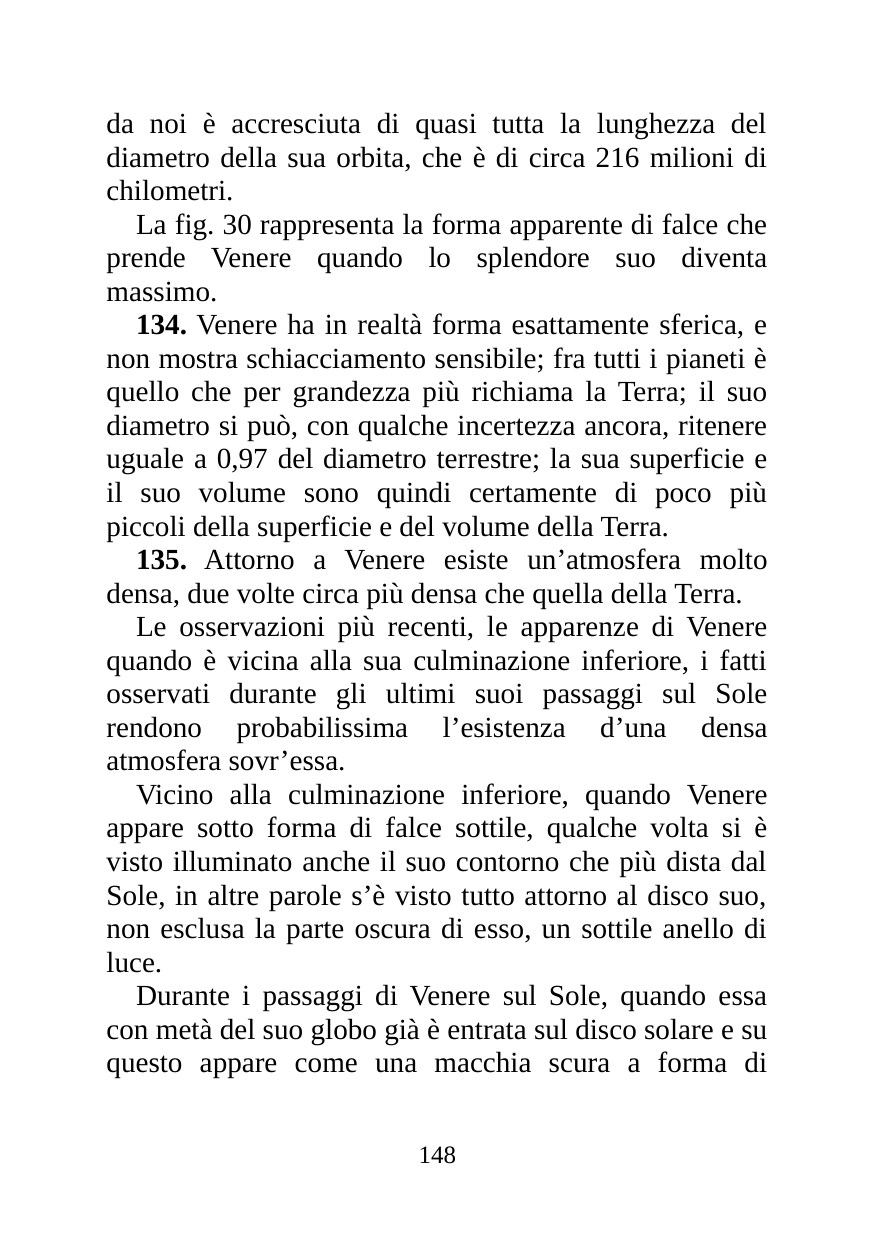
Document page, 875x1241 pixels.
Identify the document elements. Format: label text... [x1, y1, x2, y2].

text Vicino alla culminazione inferiore, quando Venere appare sotto forma di falce sottile, qualche volta si è visto illuminato anche il suo contorno che più dista dal Sole, in altre parole s’è visto tutto attorno al disco suo, non esclusa la parte oscura di esso, un sottile anello di luce. [106, 777, 768, 978]
text La fig. 30 rappresenta la forma apparente di falce che prende Venere quando lo splendore suo diventa massimo. [106, 207, 768, 307]
text Le osservazioni più recenti, le apparenze di Venere quando è vicina alla sua culminazione inferiore, i fatti osservati durante gli ultimi suoi passaggi sul Sole rendono probabilissima l’esistenza d’una densa atmosfera sovr’essa. [106, 609, 768, 777]
text 135. Attorno a Venere esiste un’atmosfera molto densa, due volte circa più densa che quella della Terra. [106, 542, 768, 609]
text 134. Venere ha in realtà forma esattamente sferica, e non mostra schiacciamento sensibile; fra tutti i pianeti è quello che per grandezza più richiama la Terra; il suo diametro si può, con qualche incertezza ancora, ritenere uguale a 0,97 del diametro terrestre; la sua superficie e il suo volume sono quindi certamente di poco più piccoli della superficie e del volume della Terra. [106, 307, 768, 542]
text Durante i passaggi di Venere sul Sole, quando essa con metà del suo globo già è entrata sul disco solare e su questo appare come una macchia scura a forma di [106, 978, 768, 1079]
text da noi è accresciuta di quasi tutta la lunghezza del diametro della sua orbita, che è di circa 216 milioni di chilometri. [106, 106, 768, 207]
